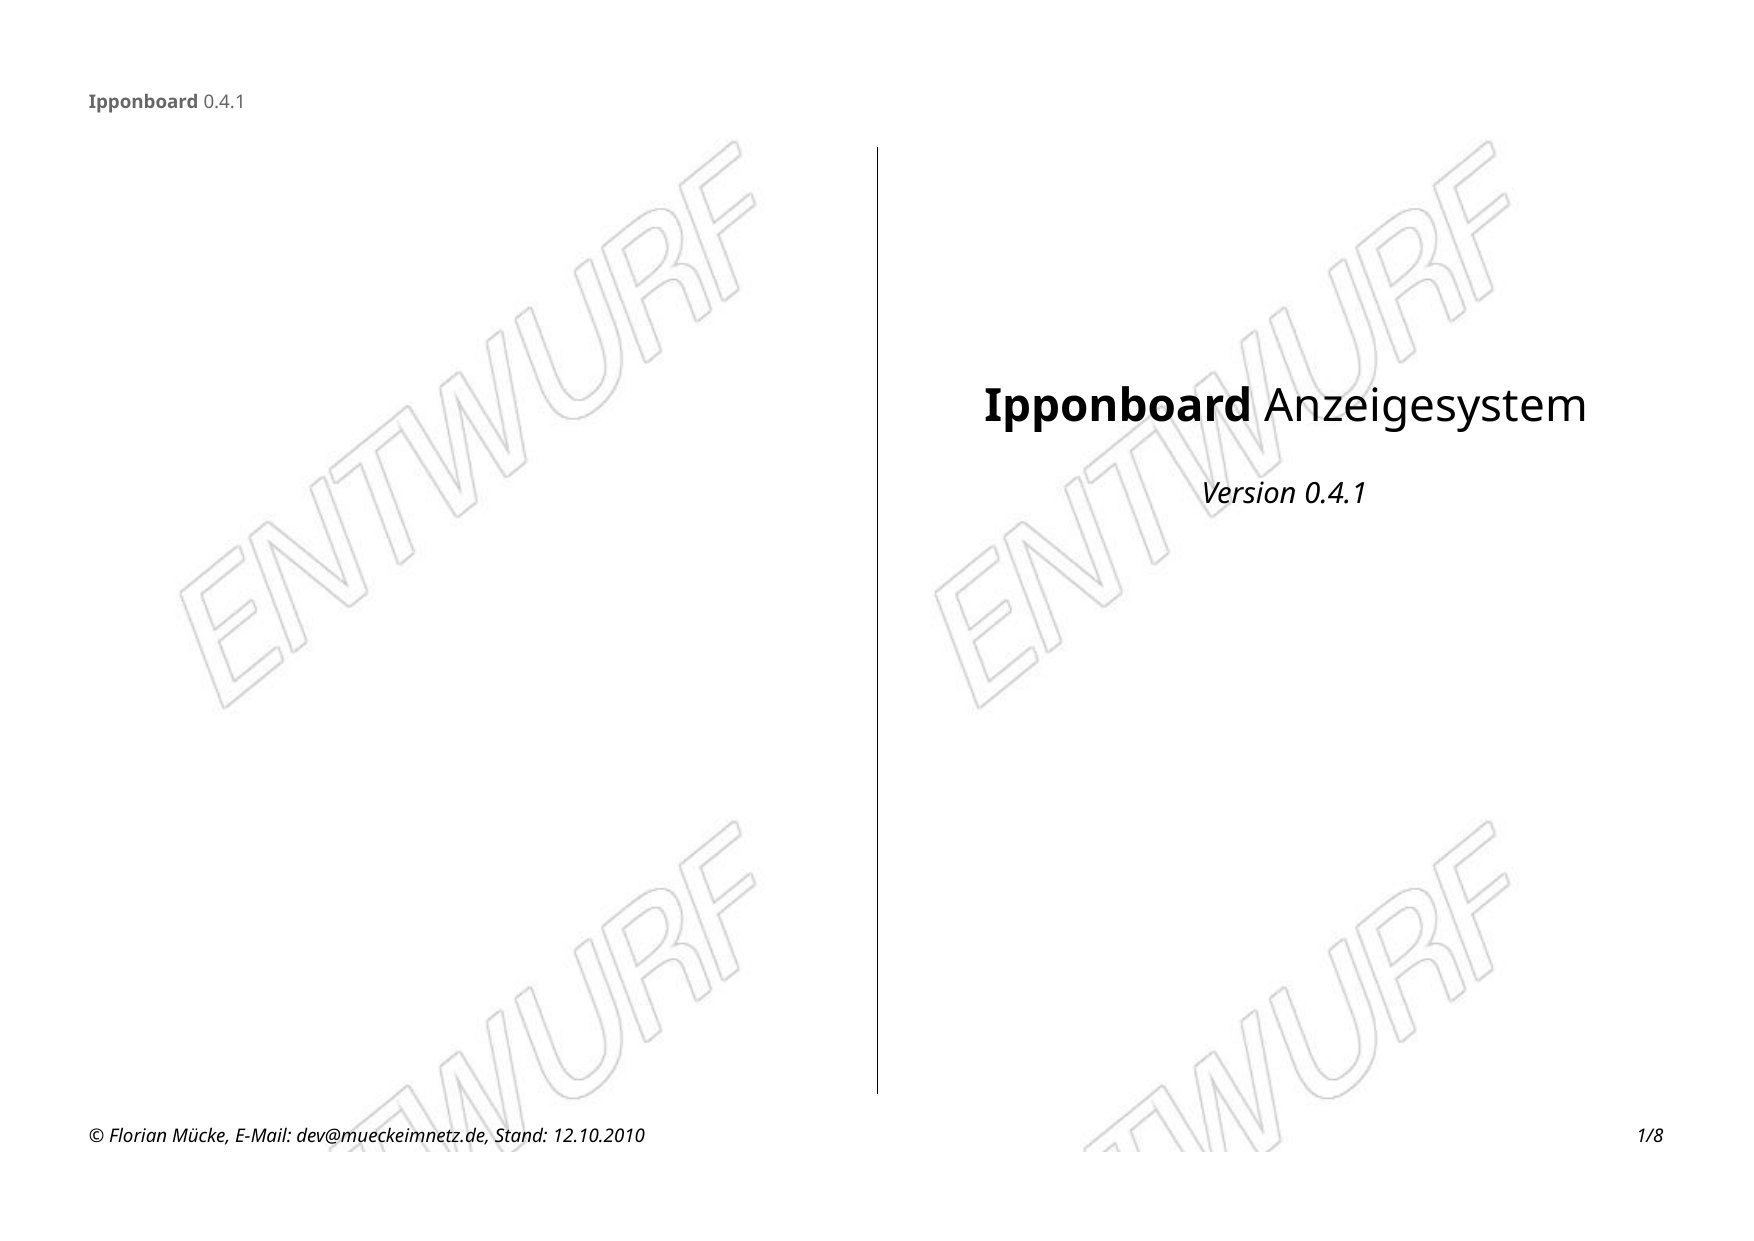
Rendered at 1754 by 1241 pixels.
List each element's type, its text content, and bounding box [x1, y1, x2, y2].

subtitle Version 0.4.1 [906, 472, 1665, 512]
picture [88, 88, 1666, 1152]
title Ipponboard Anzeigesystem [906, 372, 1665, 435]
